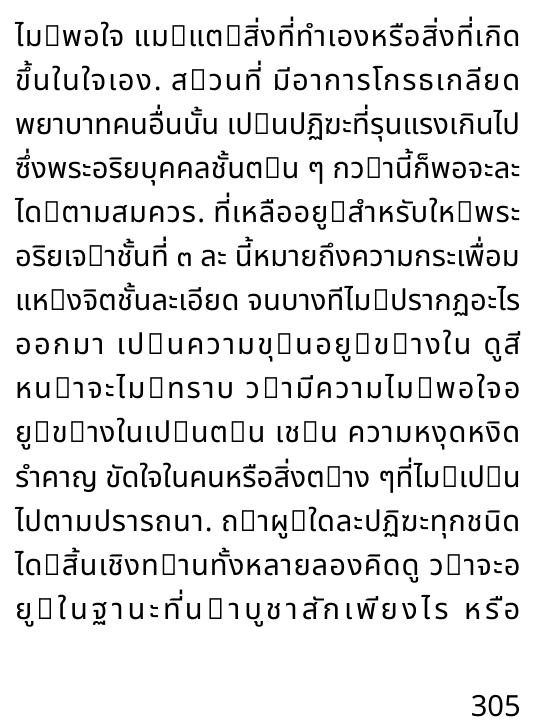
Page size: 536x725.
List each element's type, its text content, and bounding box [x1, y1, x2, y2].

text ไมพอใจ แมแตสิ่งที่ทําเองหรือสิ่งที่เกิดขึ้นในใจเอง. สวนที่ มีอาการโกรธเกลียด พยาบาทคนอื่นนั้น เปนปฏิฆะที่รุนแรงเกินไป ซึ่งพระอริยบุคคลชั้นตน ๆ กวานี้ก็พอจะละไดตามสมควร. ที่เหลืออยูสําหรับใหพระอริยเจาชั้นที่ ๓ ละ นี้หมายถึงความกระเพื่อมแหงจิตชั้นละเอียด จนบางทีไมปรากฏอะไรออกมา เปนความขุนอยูขางใน ดูสีหนาจะไมทราบ วามีความไมพอใจอยูขางในเปนตน เชน ความหงุดหงิด รําคาญ ขัดใจในคนหรือสิ่งตาง ๆที่ไมเปนไปตามปรารถนา. ถาผูใดละปฏิฆะทุกชนิดไดสิ้นเชิงทานทั้งหลายลองคิดดู วาจะอยูในฐานะที่นาบูชาสักเพียงไร หรือ [15, 15, 521, 632]
